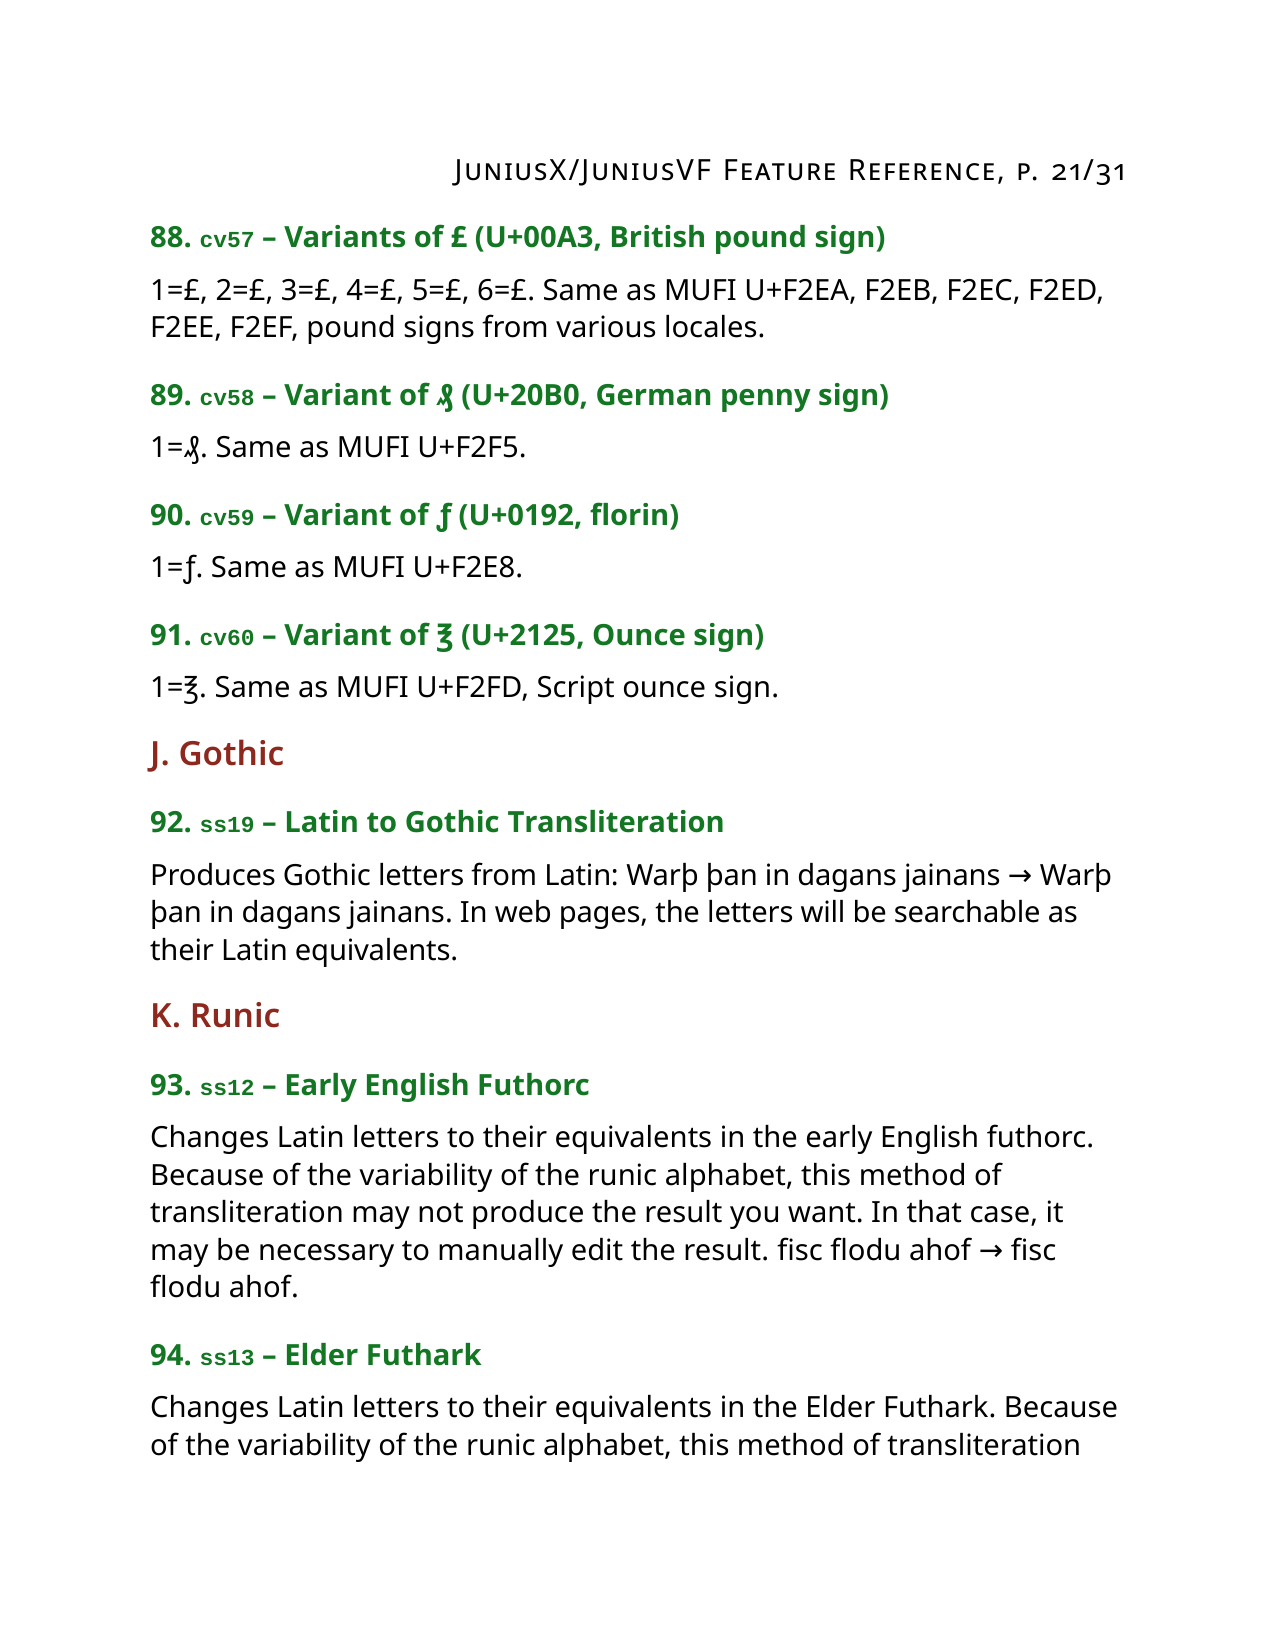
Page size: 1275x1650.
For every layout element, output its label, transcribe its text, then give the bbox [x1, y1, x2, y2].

subtitle 94. ss13 – Elder Futhark [150, 1335, 1125, 1372]
subtitle 89. cv58 – Variant of ₰ (U+20B0, German penny sign) [150, 375, 1125, 412]
subtitle K. Runic [150, 997, 1125, 1035]
subtitle 92. ss19 – Latin to Gothic Transliteration [150, 802, 1125, 840]
subtitle 93. ss12 – Early English Futhorc [150, 1065, 1125, 1102]
text 1=℥. Same as MUFI U+F2FD, Script ounce sign. [150, 667, 1125, 705]
text 1=£, 2=£, 3=£, 4=£, 5=£, 6=£. Same as MUFI U+F2EA, F2EB, F2EC, F2ED, F2EE, F2EF, pound signs from various locales. [150, 270, 1125, 345]
subtitle J. Gothic [150, 735, 1125, 772]
text Produces Gothic letters from Latin: Warþ þan in dagans jainans → Warþ þan in dagans jainans. In web pages, the letters will be searchable as their Latin equivalents. [150, 855, 1125, 967]
text 1=ƒ. Same as MUFI U+F2E8. [150, 547, 1125, 585]
subtitle 88. cv57 – Variants of £ (U+00A3, British pound sign) [150, 217, 1125, 255]
subtitle 91. cv60 – Variant of ℥ (U+2125, Ounce sign) [150, 615, 1125, 652]
text 1=₰. Same as MUFI U+F2F5. [150, 427, 1125, 465]
subtitle 90. cv59 – Variant of ƒ (U+0192, florin) [150, 495, 1125, 532]
text Changes Latin letters to their equivalents in the Elder Futhark. Because of the variability of the runic alphabet, this method of transliteration [150, 1387, 1125, 1462]
text Changes Latin letters to their equivalents in the early English futhorc. Because of the variability of the runic alphabet, this method of transliteration may not produce the result you want. In that case, it may be necessary to manually edit the result. fisc flodu ahof → fisc flodu ahof. [150, 1117, 1125, 1305]
